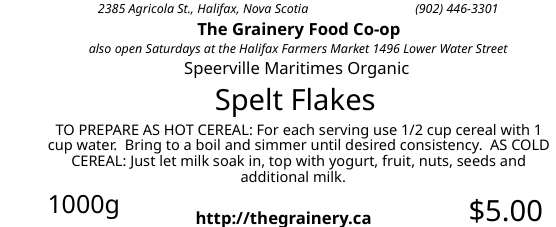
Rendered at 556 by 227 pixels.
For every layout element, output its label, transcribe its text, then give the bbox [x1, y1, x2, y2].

table_cell Speerville Maritimes Organic Spelt Flakes TO PREPARE AS HOT CEREAL: For each serving use 1/2 cup cereal with 1 cup water. Bring to a boil and simmer until desired consistency. AS COLD CEREAL: Just let milk soak in, top with yogurt, fruit, nuts, seeds and additional milk. [47, 57, 550, 187]
table_cell $5.00 [415, 187, 550, 227]
table_cell http://thegrainery.ca [151, 187, 415, 227]
table_cell 1000g [47, 187, 151, 227]
table_header 2385 Agricola St., Halifax, Nova Scotia (902) 446-3301 The Grainery Food Co-op also open Saturdays at the Halifax Farmers Market 1496 Lower Water Street [47, 0, 550, 57]
